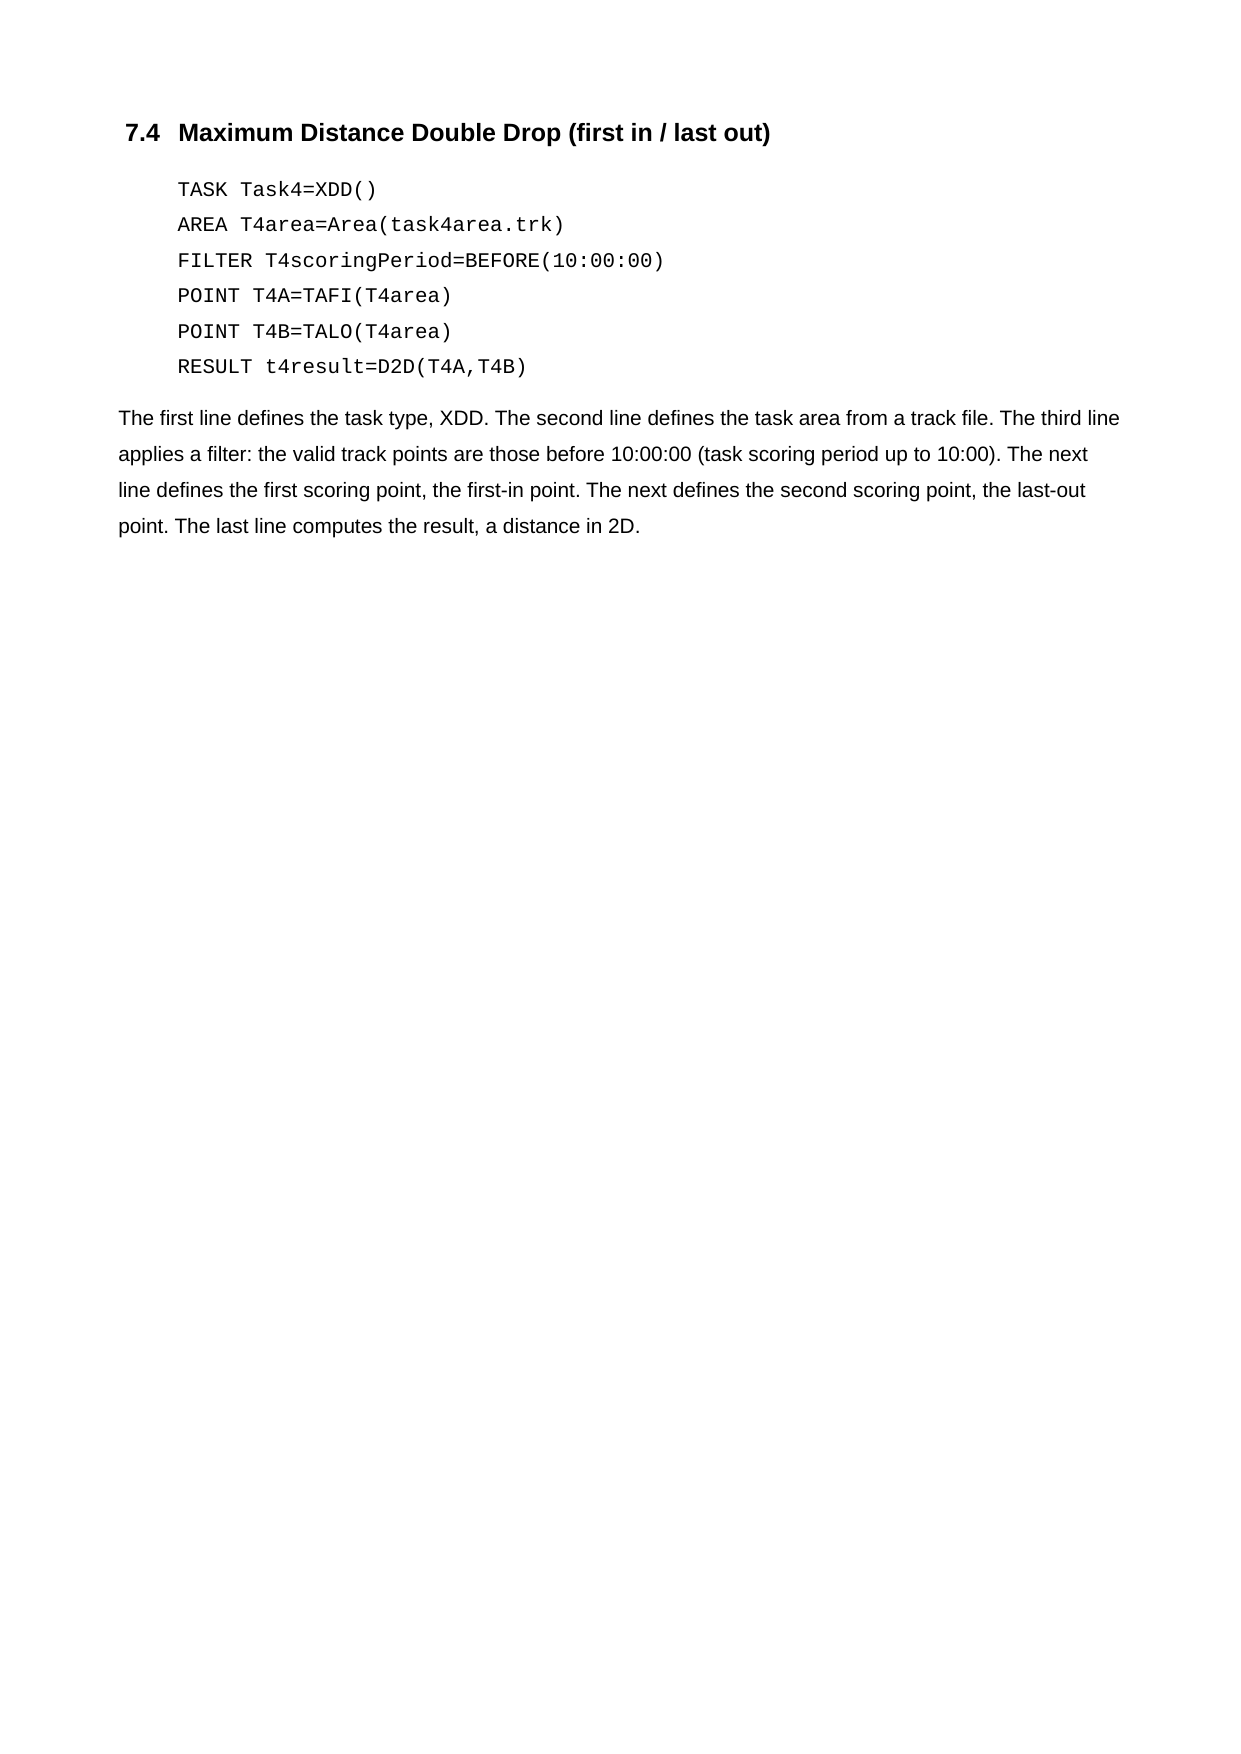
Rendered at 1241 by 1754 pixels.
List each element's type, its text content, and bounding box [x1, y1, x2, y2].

text TASK Task4=XDD() AREA T4area=Area(task4area.trk) FILTER T4scoringPeriod=BEFORE(10:00:00) POINT T4A=TAFI(T4area) POINT T4B=TALO(T4area) RESULT t4result=D2D(T4A,T4B) [177, 179, 1063, 380]
text The first line defines the task type, XDD. The second line defines the task area from a track file. The third line applies a filter: the valid track points are those before 10:00:00 (task scoring period up to 10:00). The next line defines the first scoring point, the first-in point. The next defines the second scoring point, the last-out point. The last line computes the result, a distance in 2D. [118, 406, 1122, 538]
subtitle Maximum Distance Double Drop (first in / last out) [118, 118, 1122, 147]
